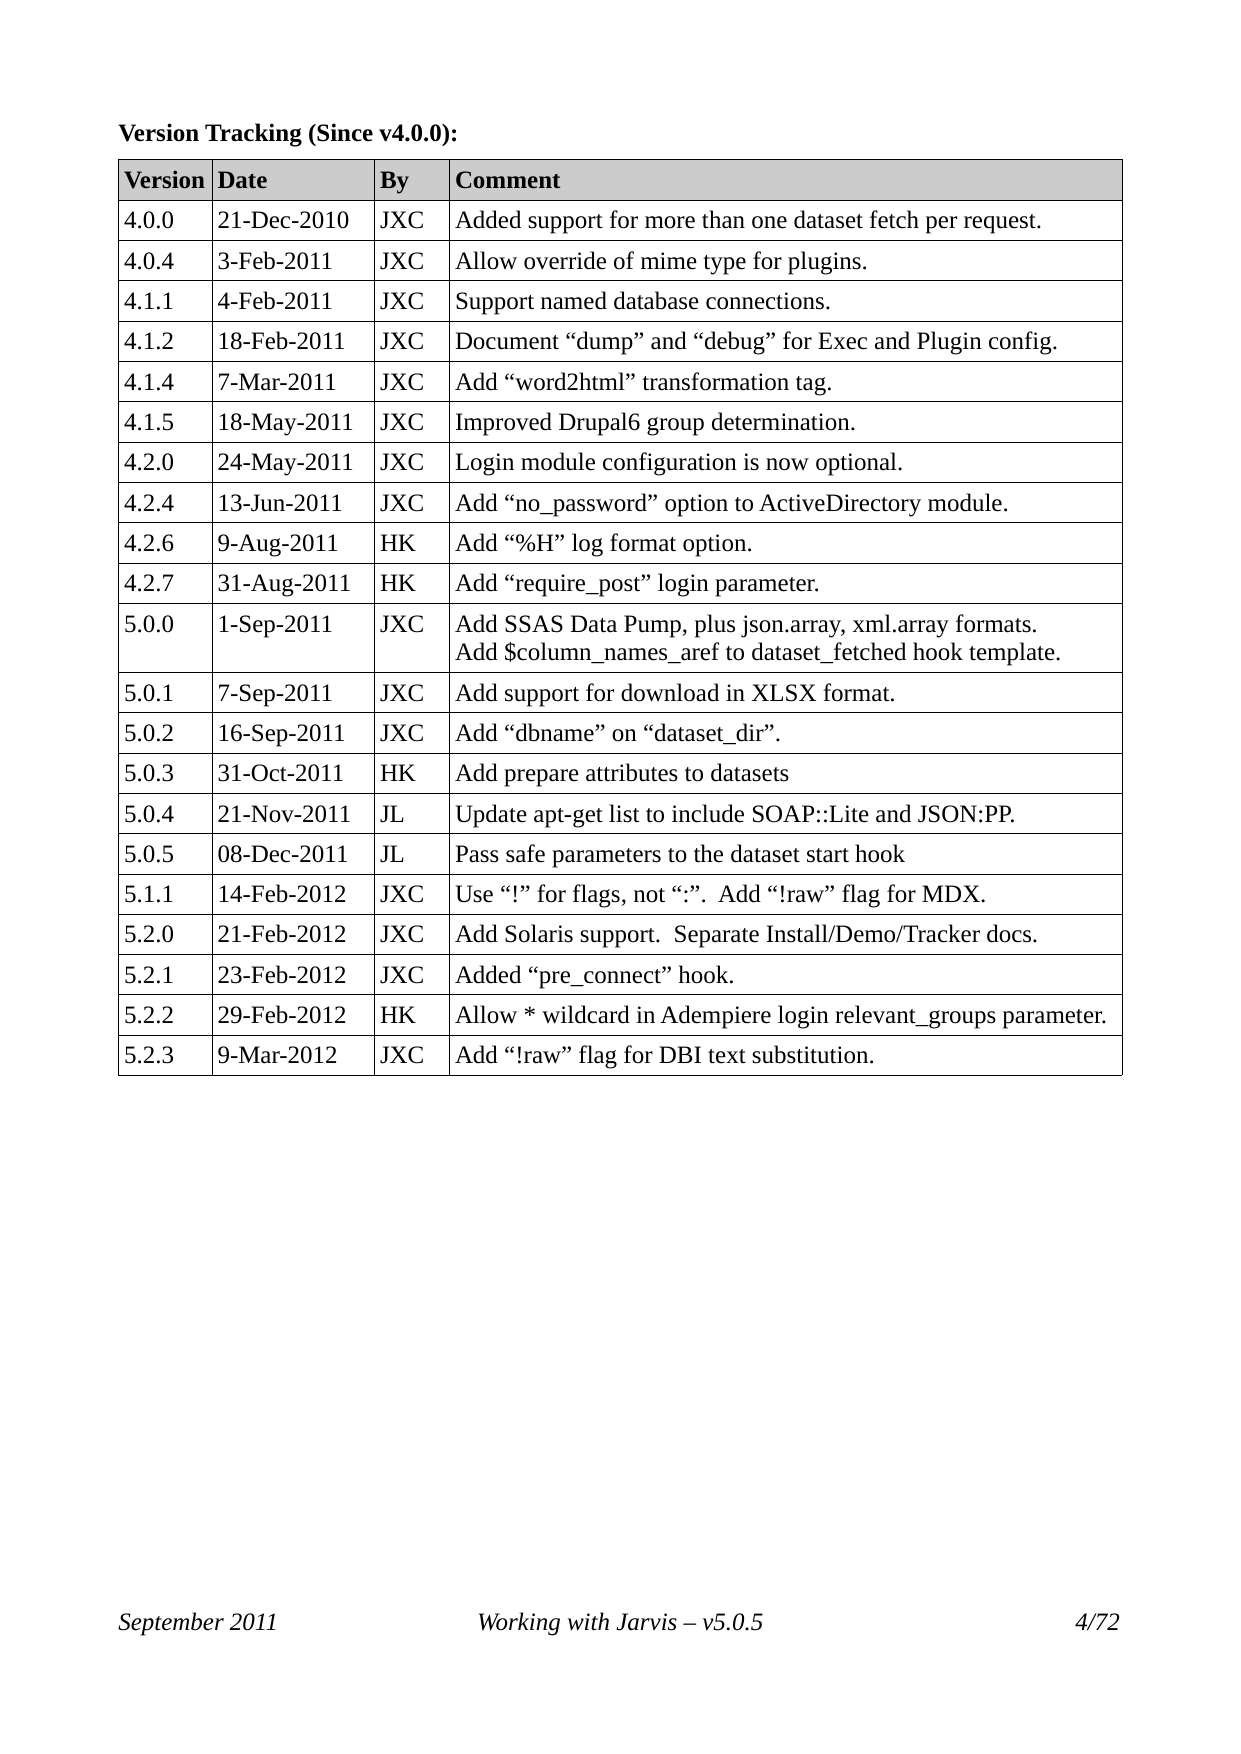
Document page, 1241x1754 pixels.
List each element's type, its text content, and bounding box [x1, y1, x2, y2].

table_cell Document “dump” and “debug” for Exec and Plugin config. [450, 322, 1122, 361]
table_cell 5.0.0 [119, 604, 212, 672]
table_cell Support named database connections. [450, 281, 1122, 321]
table_cell 7-Mar-2011 [213, 362, 374, 401]
table_cell HK [375, 754, 449, 793]
table_cell 24-May-2011 [213, 443, 374, 482]
table_cell JL [375, 834, 449, 873]
table_cell 18-Feb-2011 [213, 322, 374, 361]
table_header Comment [450, 160, 1122, 200]
table_cell 21-Dec-2010 [213, 201, 374, 240]
table_cell 4.1.5 [119, 402, 212, 442]
table_cell 4.1.1 [119, 281, 212, 321]
table_cell Use “!” for flags, not “:”. Add “!raw” flag for MDX. [450, 875, 1122, 914]
table_cell HK [375, 523, 449, 562]
table_cell Add Solaris support. Separate Install/Demo/Tracker docs. [450, 915, 1122, 954]
table_cell JXC [375, 1036, 449, 1075]
table_cell JXC [375, 443, 449, 482]
table_cell Add “word2html” transformation tag. [450, 362, 1122, 401]
table_cell JXC [375, 713, 449, 752]
table_cell Update apt-get list to include SOAP::Lite and JSON:PP. [450, 794, 1122, 833]
table_cell JXC [375, 875, 449, 914]
table_cell Pass safe parameters to the dataset start hook [450, 834, 1122, 873]
table_cell JXC [375, 402, 449, 442]
table_cell Allow override of mime type for plugins. [450, 241, 1122, 280]
table_cell Add “no_password” option to ActiveDirectory module. [450, 483, 1122, 522]
table_cell 4.2.7 [119, 564, 212, 603]
table_cell JL [375, 794, 449, 833]
table_cell JXC [375, 322, 449, 361]
table_cell 4.2.0 [119, 443, 212, 482]
table_header Version [119, 160, 212, 200]
table_cell 4.2.6 [119, 523, 212, 562]
table_cell 13-Jun-2011 [213, 483, 374, 522]
table_cell Login module configuration is now optional. [450, 443, 1122, 482]
table_header Date [213, 160, 374, 200]
table_cell 21-Feb-2012 [213, 915, 374, 954]
table_cell JXC [375, 955, 449, 994]
table_cell 9-Aug-2011 [213, 523, 374, 562]
table_cell 5.0.5 [119, 834, 212, 873]
table_cell 4.1.2 [119, 322, 212, 361]
table_cell 5.2.1 [119, 955, 212, 994]
table_cell 1-Sep-2011 [213, 604, 374, 672]
table_cell Add “dbname” on “dataset_dir”. [450, 713, 1122, 752]
table_cell 4-Feb-2011 [213, 281, 374, 321]
table_cell Add SSAS Data Pump, plus json.array, xml.array formats. Add $column_names_aref to dataset_fetched hook template. [450, 604, 1122, 672]
table_cell 5.0.3 [119, 754, 212, 793]
table_cell JXC [375, 483, 449, 522]
table_cell Allow * wildcard in Adempiere login relevant_groups parameter. [450, 995, 1122, 1035]
table_cell 3-Feb-2011 [213, 241, 374, 280]
table_header By [375, 160, 449, 200]
table_cell 9-Mar-2012 [213, 1036, 374, 1075]
table_cell 4.1.4 [119, 362, 212, 401]
table_cell 31-Aug-2011 [213, 564, 374, 603]
table_cell Add “%H” log format option. [450, 523, 1122, 562]
table_cell JXC [375, 241, 449, 280]
table_cell JXC [375, 201, 449, 240]
table_cell 14-Feb-2012 [213, 875, 374, 914]
table_cell 5.2.0 [119, 915, 212, 954]
table_cell 4.2.4 [119, 483, 212, 522]
table_cell Add “!raw” flag for DBI text substitution. [450, 1036, 1122, 1075]
table_cell 5.0.2 [119, 713, 212, 752]
table_cell 5.1.1 [119, 875, 212, 914]
table_cell 18-May-2011 [213, 402, 374, 442]
table_cell 7-Sep-2011 [213, 673, 374, 712]
table_cell Add “require_post” login parameter. [450, 564, 1122, 603]
table_cell 23-Feb-2012 [213, 955, 374, 994]
table_cell 4.0.0 [119, 201, 212, 240]
table_cell HK [375, 564, 449, 603]
table_cell 5.2.3 [119, 1036, 212, 1075]
table_cell Add prepare attributes to datasets [450, 754, 1122, 793]
table_cell 08-Dec-2011 [213, 834, 374, 873]
table_cell JXC [375, 915, 449, 954]
table_cell 29-Feb-2012 [213, 995, 374, 1035]
table_cell 21-Nov-2011 [213, 794, 374, 833]
table_cell HK [375, 995, 449, 1035]
table_cell 5.2.2 [119, 995, 212, 1035]
table_cell 5.0.1 [119, 673, 212, 712]
table_cell JXC [375, 673, 449, 712]
table_cell 31-Oct-2011 [213, 754, 374, 793]
table_cell JXC [375, 604, 449, 672]
table_cell Added support for more than one dataset fetch per request. [450, 201, 1122, 240]
table_cell JXC [375, 281, 449, 321]
table_cell Added “pre_connect” hook. [450, 955, 1122, 994]
table_cell 5.0.4 [119, 794, 212, 833]
text Version Tracking (Since v4.0.0): [118, 118, 1122, 147]
table_cell Add support for download in XLSX format. [450, 673, 1122, 712]
table_cell 4.0.4 [119, 241, 212, 280]
table_cell Improved Drupal6 group determination. [450, 402, 1122, 442]
table_cell JXC [375, 362, 449, 401]
table_cell 16-Sep-2011 [213, 713, 374, 752]
